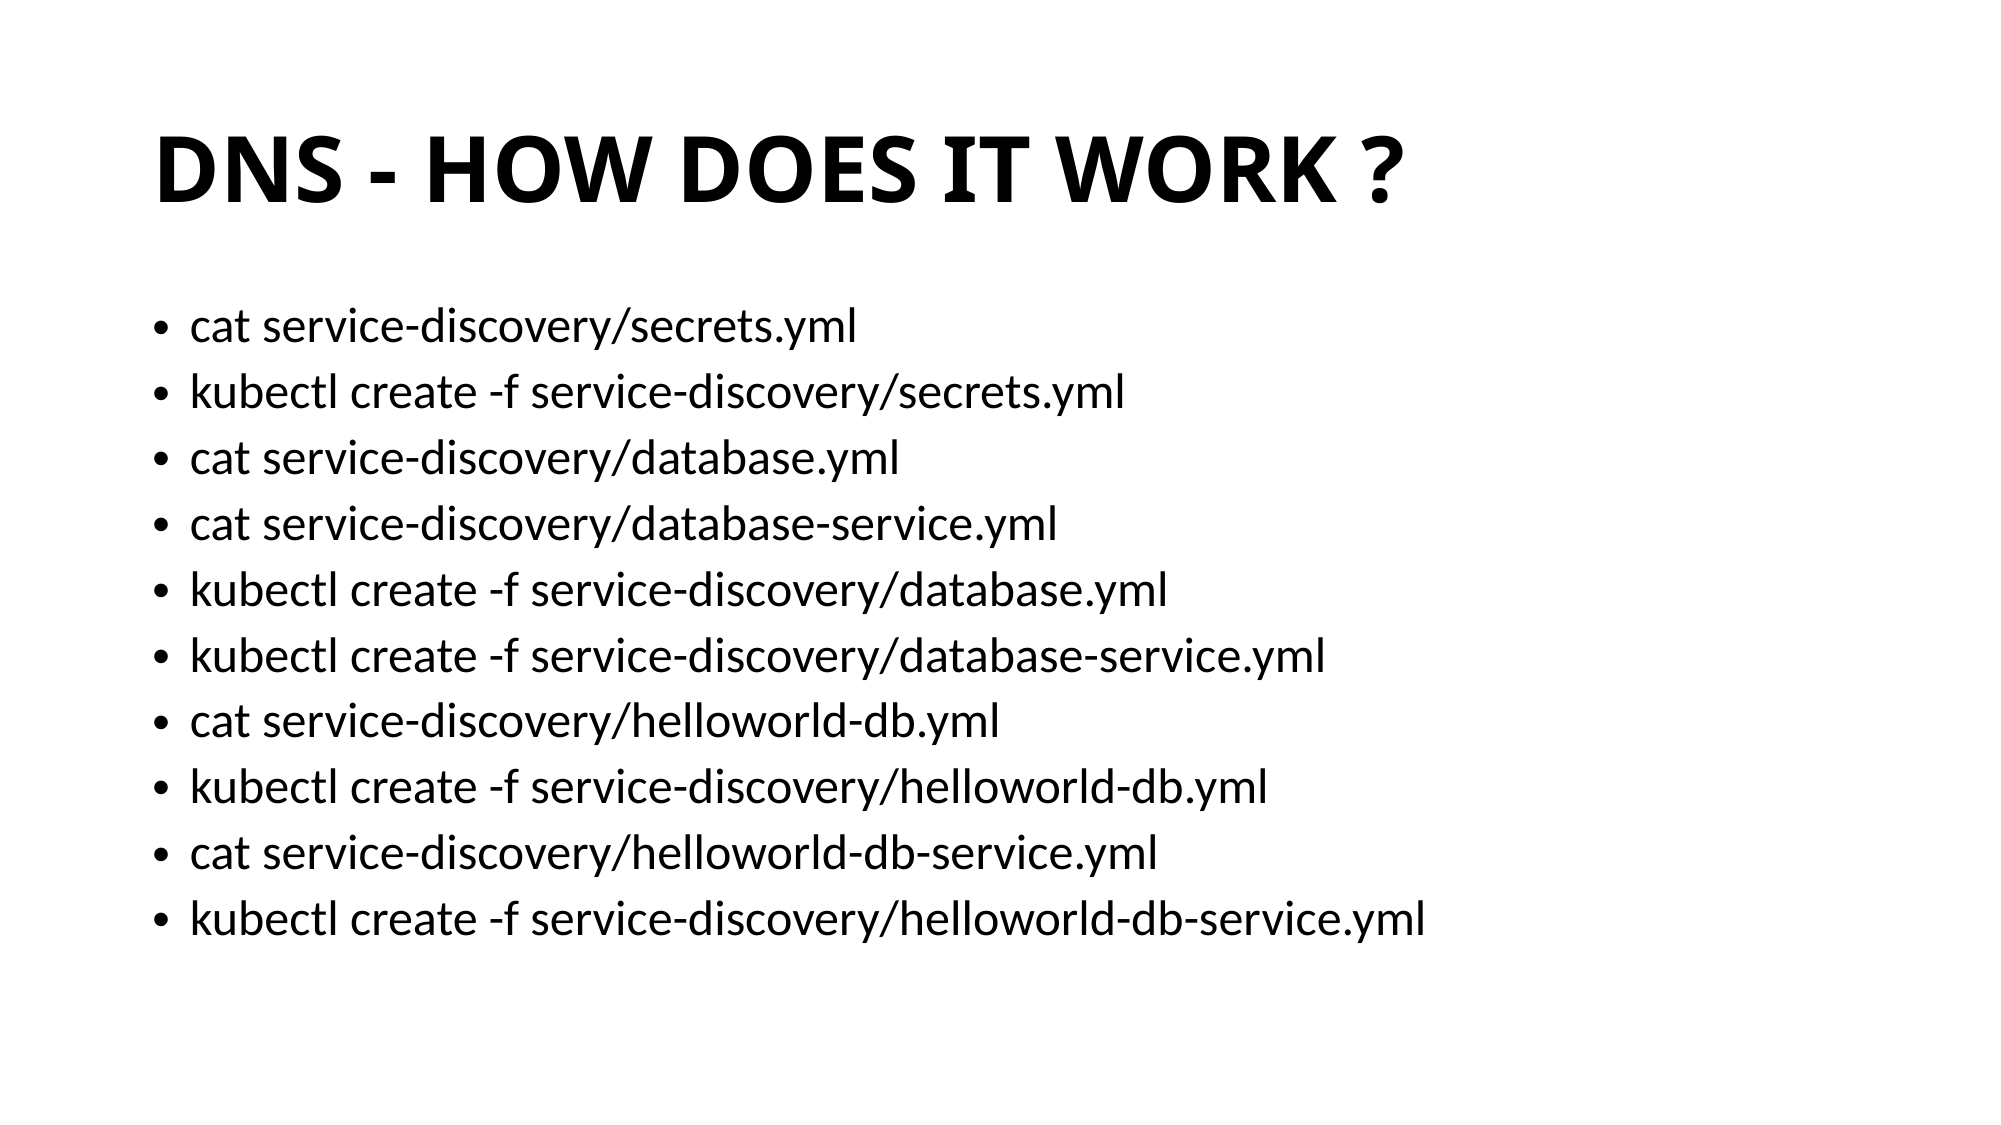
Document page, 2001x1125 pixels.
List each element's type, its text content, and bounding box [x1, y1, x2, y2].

title DNS - HOW DOES IT WORK ? [137, 59, 1863, 278]
list cat service-discovery/secrets.yml kubectl create -f service-discovery/secrets.yml cat service-discovery/database.yml cat service-discovery/database-service.yml kubectl create -f service-discovery/database.yml kubectl create -f service-discovery/database-service.yml cat service-discovery/helloworld-db.yml kubectl create -f service-discovery/helloworld-db.yml cat service-discovery/helloworld-db-service.yml kubectl create -f service-discovery/helloworld-db-service.yml [137, 299, 1863, 1014]
